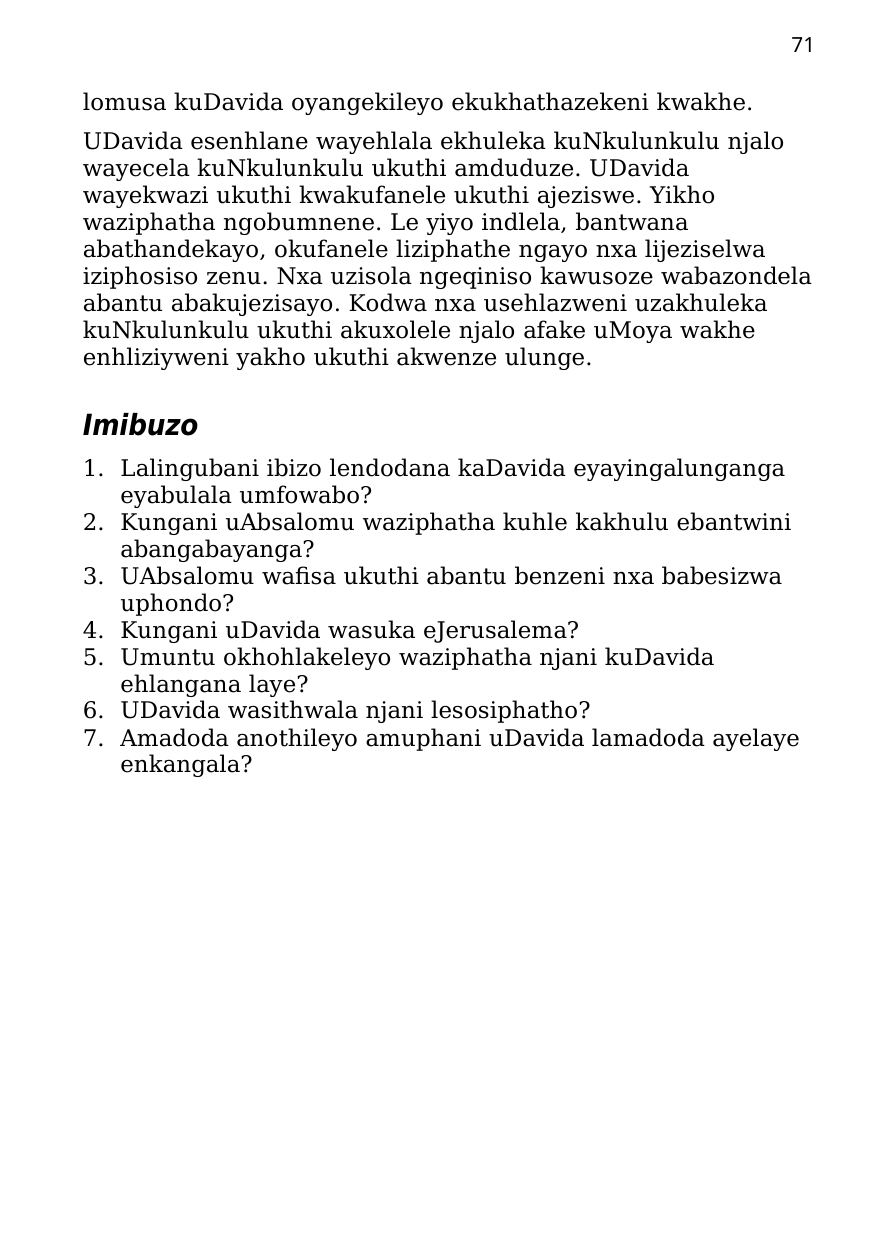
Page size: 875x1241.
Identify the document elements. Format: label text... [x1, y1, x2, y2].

text UDavida esenhlane wayehlala ekhuleka kuNkulunkulu njalo wayecela kuNkulunkulu ukuthi amduduze. UDavida wayekwazi ukuthi kwakufanele ukuthi ajeziswe. Yikho waziphatha ngobumnene. Le yiyo indlela, bantwana abathandekayo, okufanele liziphathe ngayo nxa lijeziselwa iziphosiso zenu. Nxa uzisola ngeqiniso kawusoze wabazondela abantu abakujezisayo. Kodwa nxa usehlazweni uzakhuleka kuNkulunkulu ukuthi akuxolele njalo afake uMoya wakhe enhliziyweni yakho ukuthi akwenze ulunge. [83, 128, 815, 371]
list Lalingubani ibizo lendodana kaDavida eyayingalunganga eyabulala umfowabo? [83, 455, 815, 509]
list Kungani uAbsalomu waziphatha kuhle kakhulu ebantwini abangabayanga? [83, 509, 815, 563]
text lomusa kuDavida oyangekileyo ekukhathazekeni kwakhe. [83, 88, 815, 115]
list Umuntu okhohlakeleyo waziphatha njani kuDavida ehlangana laye? [83, 643, 815, 697]
list UDavida wasithwala njani lesosiphatho? [83, 697, 815, 724]
list UAbsalomu wafisa ukuthi abantu benzeni nxa babesizwa uphondo? [83, 563, 815, 617]
subtitle Imibuzo [83, 408, 815, 442]
list Amadoda anothileyo amuphani uDavida lamadoda ayelaye enkangala? [83, 724, 815, 778]
list Kungani uDavida wasuka eJerusalema? [83, 617, 815, 643]
